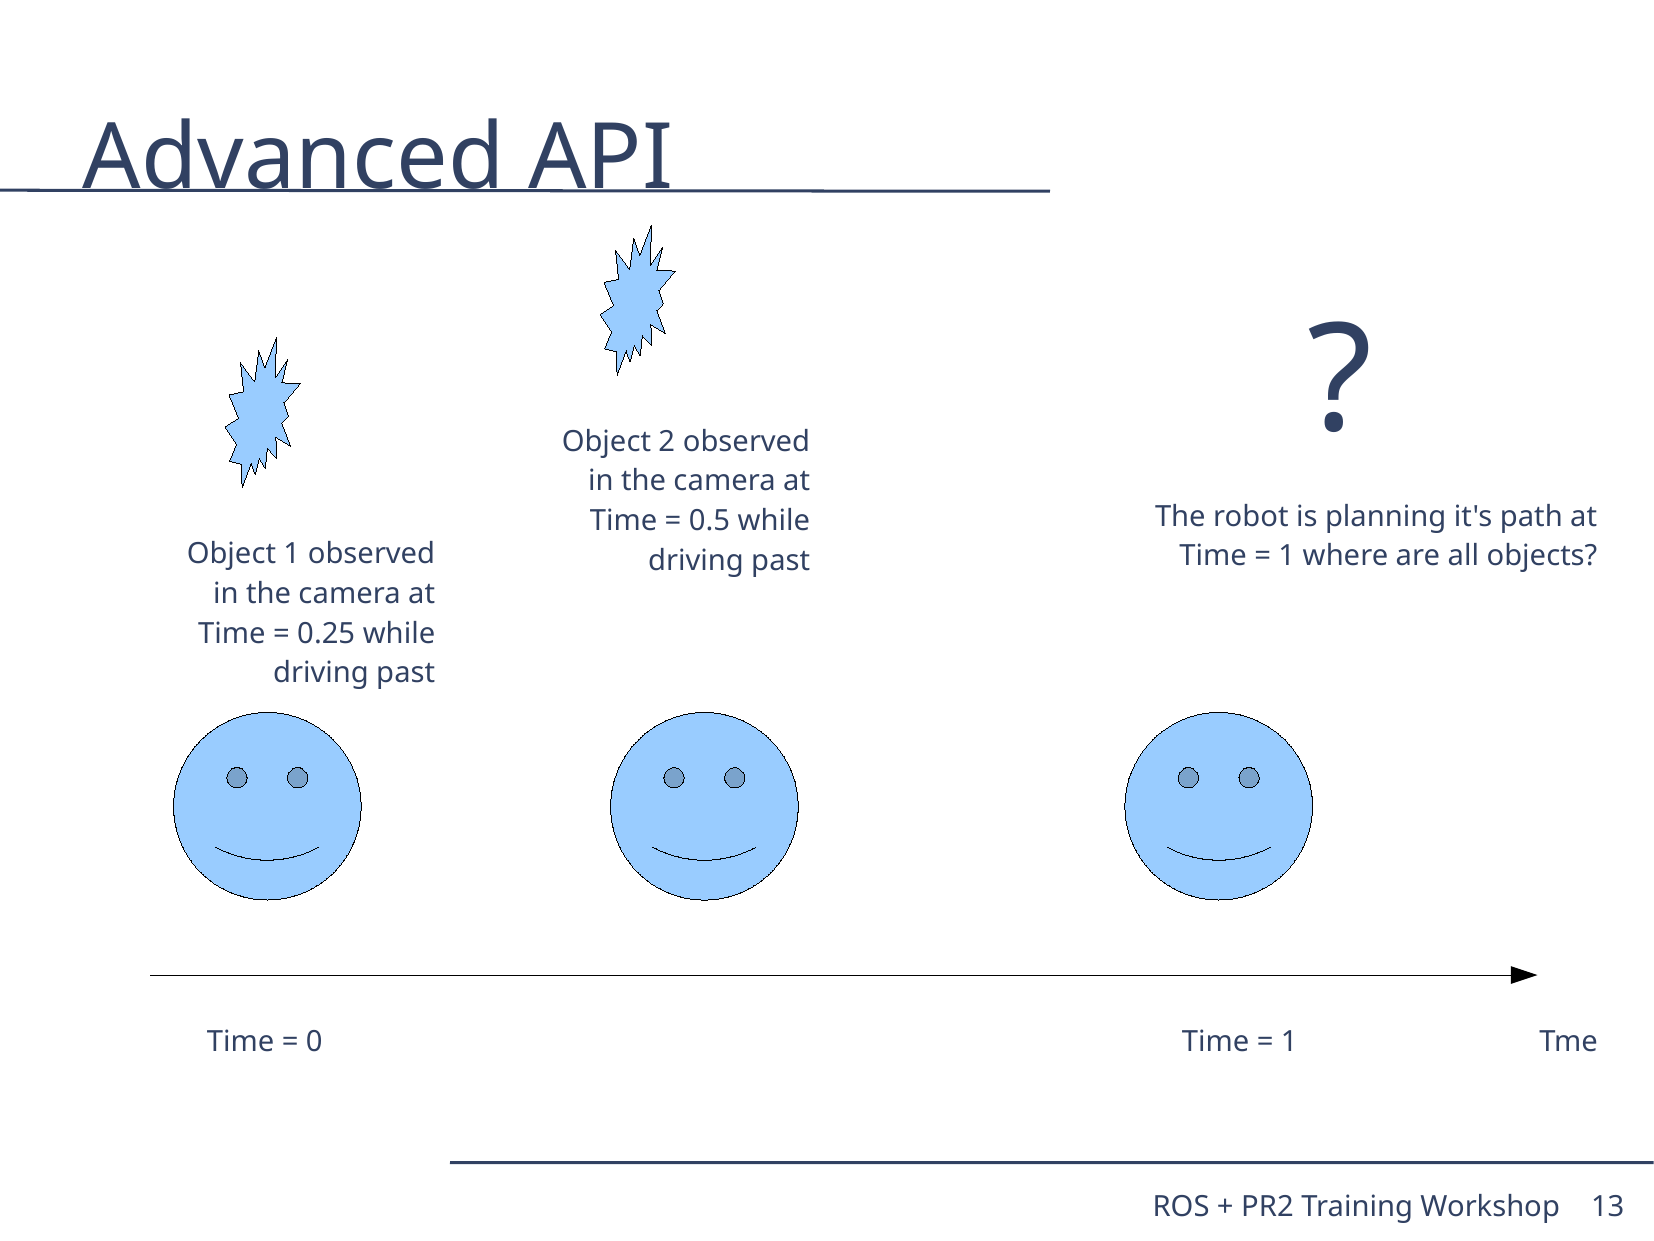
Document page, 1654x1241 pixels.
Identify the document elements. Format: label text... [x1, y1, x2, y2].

text_box ? [1200, 262, 1388, 453]
text_box [610, 712, 799, 901]
title Advanced API [82, 49, 1571, 257]
text_box The robot is planning it's path at Time = 1 where are all objects? [1087, 487, 1613, 571]
text_box [600, 225, 676, 376]
text_box [1124, 712, 1313, 901]
text_box Time = 1 [1125, 1012, 1313, 1062]
text_box Object 1 observed in the camera at Time = 0.25 while driving past [150, 525, 451, 677]
text_box Time = 0 [150, 1012, 338, 1062]
text_box [173, 712, 362, 901]
text_box Tme [1425, 1012, 1613, 1062]
text_box [225, 337, 301, 488]
text_box Object 2 observed in the camera at Time = 0.5 while driving past [525, 412, 826, 565]
